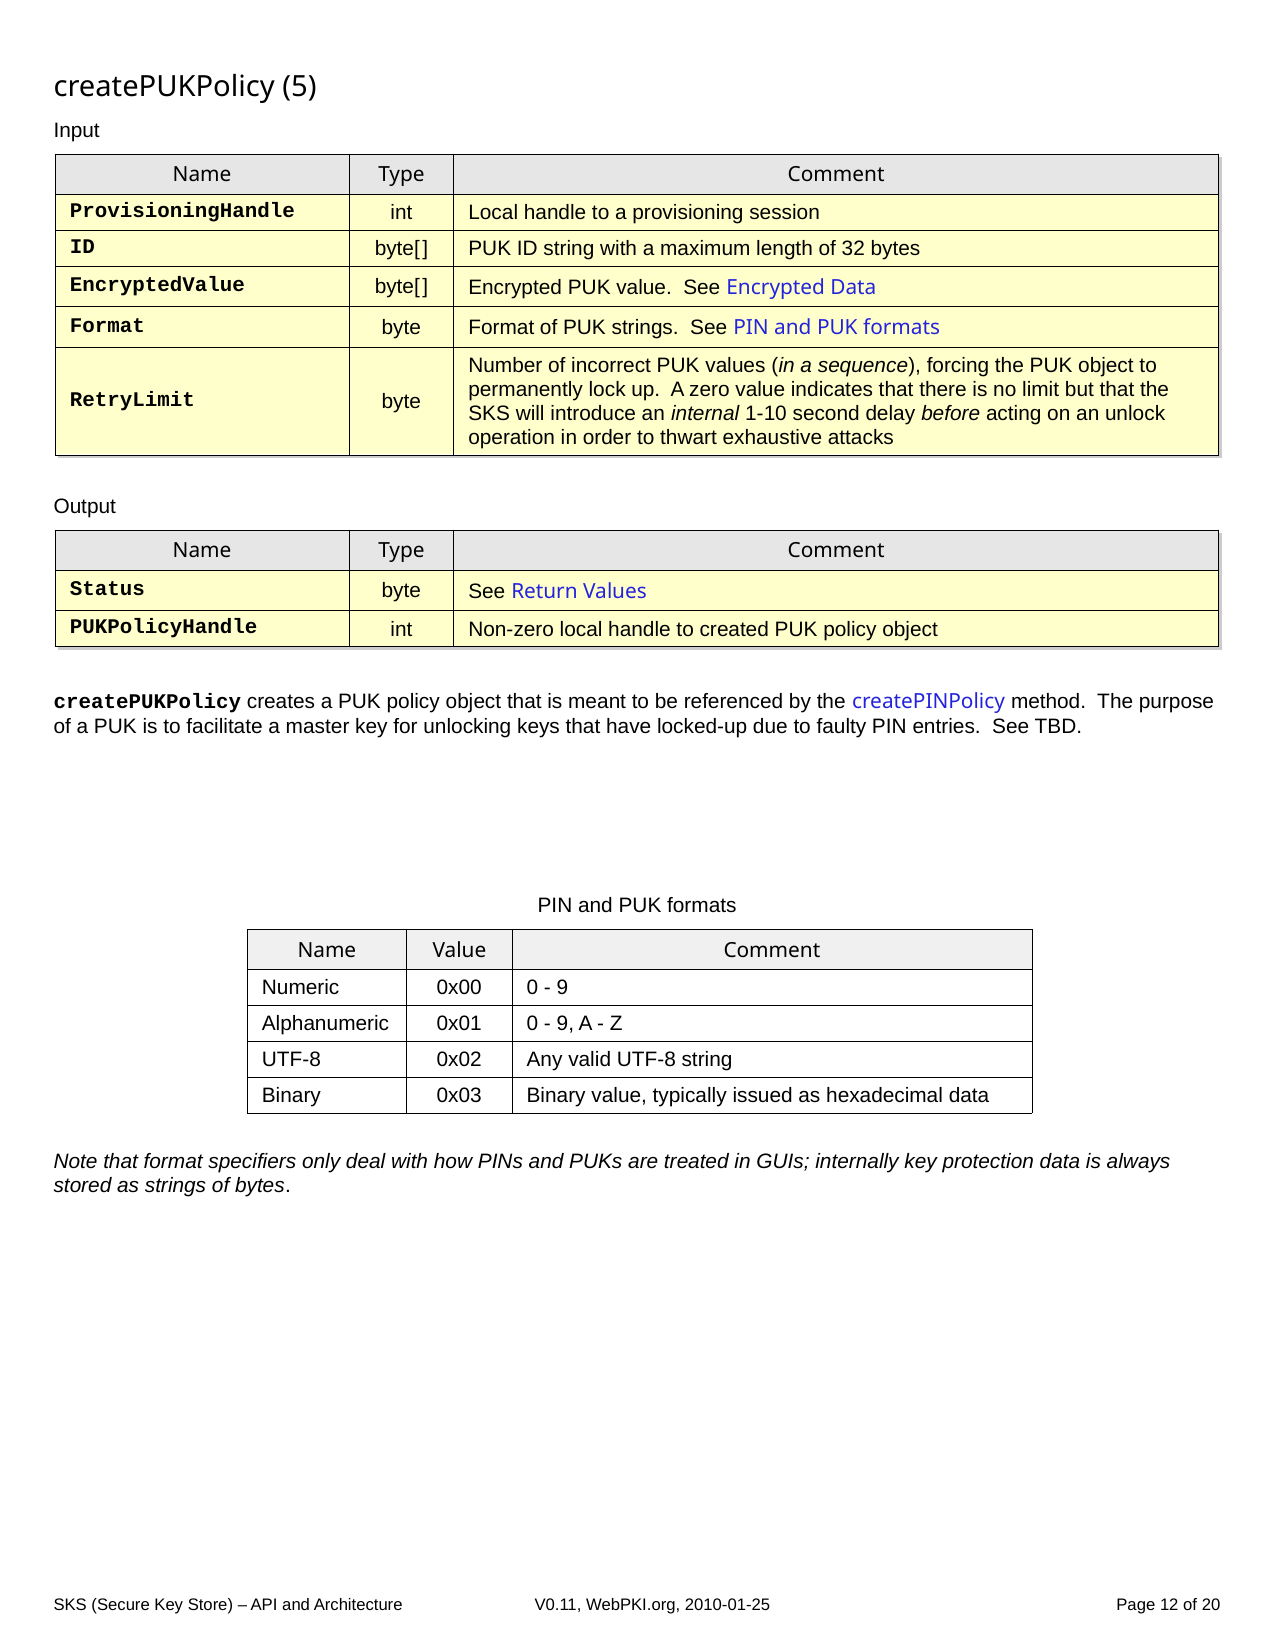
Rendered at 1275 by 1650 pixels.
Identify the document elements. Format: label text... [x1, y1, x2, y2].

text Note that format specifiers only deal with how PINs and PUKs are treated in GUIs; internally key protection data is always stored as strings of bytes. [53, 1149, 1221, 1197]
table_cell 0 - 9, A - Z [513, 1006, 1032, 1041]
table_cell 0x03 [407, 1078, 512, 1113]
table_cell PUKPolicyHandle [56, 611, 349, 646]
table_cell PUK ID string with a maximum length of 32 bytes [454, 231, 1218, 266]
table_header Type [350, 531, 453, 570]
table_cell int [350, 611, 453, 646]
table_cell EncryptedValue [56, 267, 349, 306]
text PIN and PUK formats [53, 893, 1221, 917]
table_cell 0x02 [407, 1042, 512, 1077]
table_cell Format of PUK strings. See PIN and PUK formats [454, 307, 1218, 347]
text createPUKPolicy creates a PUK policy object that is meant to be referenced by the createPINPolicy method. The purpose of a PUK is to facilitate a master key for unlocking keys that have locked-up due to faulty PIN entries. See TBD. [53, 686, 1221, 738]
table_cell ID [56, 231, 349, 266]
table_cell byte [350, 348, 453, 454]
table_header Comment [454, 531, 1218, 570]
table_cell Encrypted PUK value. See Encrypted Data [454, 267, 1218, 306]
text Output [53, 494, 1221, 518]
table_header Name [56, 531, 349, 570]
table_cell 0x00 [407, 970, 512, 1005]
table_cell RetryLimit [56, 348, 349, 454]
table_cell ProvisioningHandle [56, 195, 349, 230]
table_cell 0x01 [407, 1006, 512, 1041]
table_cell byte⁮[ ] [350, 231, 453, 266]
table_cell See Return Values [454, 571, 1218, 610]
table_cell byte [350, 571, 453, 610]
table_header Type [350, 155, 453, 194]
table_header Value [407, 930, 512, 969]
subtitle createPUKPolicy (5) [53, 66, 1221, 105]
table_cell Binary value, typically issued as hexadecimal data [513, 1078, 1032, 1113]
table_cell byte[ ] [350, 267, 453, 306]
table_cell UTF-8 [248, 1042, 406, 1077]
table_cell Format [56, 307, 349, 347]
table_header Name [56, 155, 349, 194]
table_header Comment [454, 155, 1218, 194]
table_cell Numeric [248, 970, 406, 1005]
table_cell byte [350, 307, 453, 347]
table_cell Local handle to a provisioning session [454, 195, 1218, 230]
table_cell int [350, 195, 453, 230]
table_header Comment [513, 930, 1032, 969]
table_cell Non-zero local handle to created PUK policy object [454, 611, 1218, 646]
table_cell Number of incorrect PUK values (in a sequence), forcing the PUK object to permanently lock up. A zero value indicates that there is no limit but that the SKS will introduce an internal 1‑10 second delay before acting on an unlock operation in order to thwart exhaustive attacks [454, 348, 1218, 454]
table_cell Any valid UTF-8 string [513, 1042, 1032, 1077]
table_cell Alphanumeric [248, 1006, 406, 1041]
table_cell Binary [248, 1078, 406, 1113]
table_cell 0 - 9 [513, 970, 1032, 1005]
table_header Name [248, 930, 406, 969]
text Input [53, 118, 1221, 142]
table_cell Status [56, 571, 349, 610]
